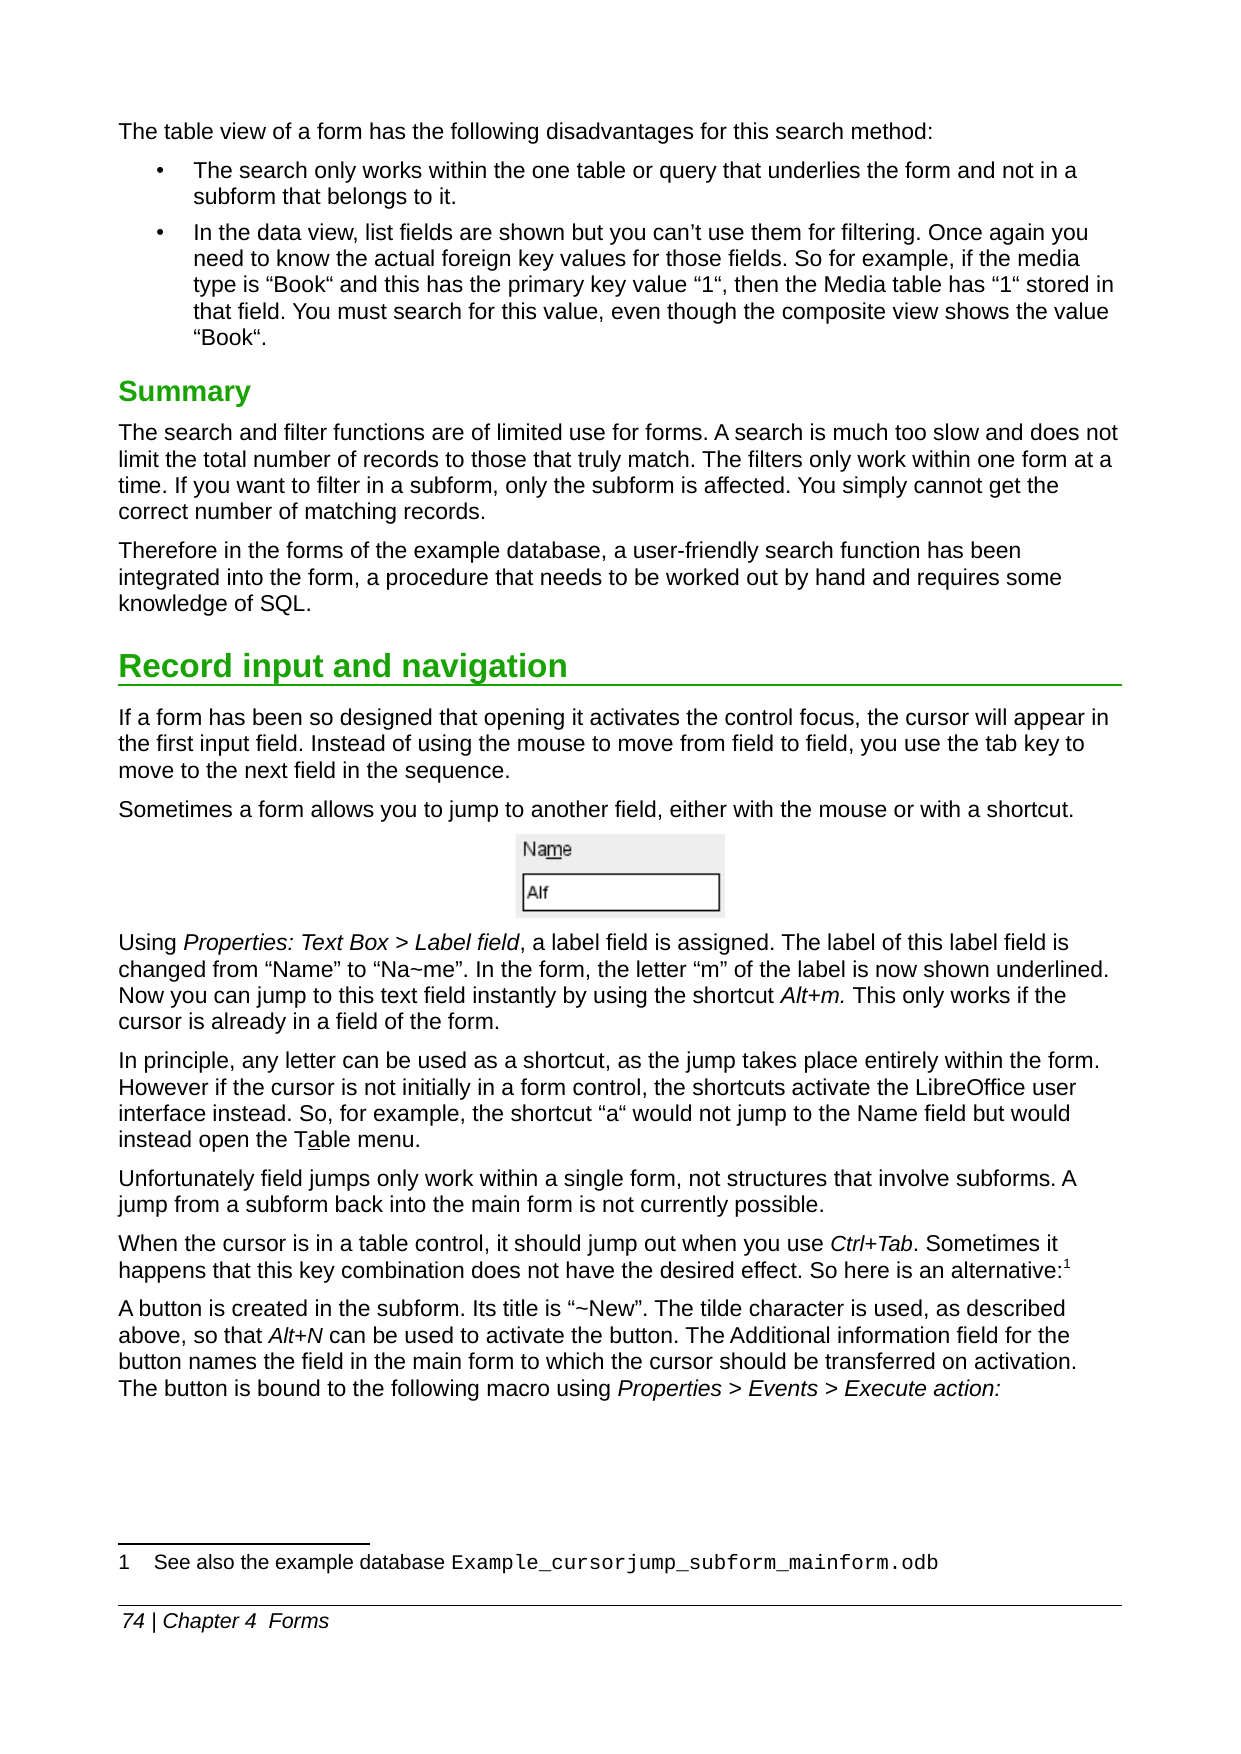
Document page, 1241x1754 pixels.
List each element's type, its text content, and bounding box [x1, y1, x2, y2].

list The table view of a form has the following disadvantages for this search method: [118, 118, 1122, 144]
text Unfortunately field jumps only work within a single form, not structures that involve subforms. A jump from a subform back into the main form is not currently possible. [118, 1165, 1122, 1218]
subtitle Summary [118, 374, 1122, 407]
text See also the example database Example_cursorjump_subform_mainform.odb [118, 1550, 1122, 1576]
text The search and filter functions are of limited use for forms. A search is much too slow and does not limit the total number of records to those that truly match. The filters only work within one form at a time. If you want to filter in a subform, only the subform is affected. You simply cannot get the correct number of matching records. [118, 419, 1122, 525]
text When the cursor is in a table control, it should jump out when you use Ctrl+Tab. Sometimes it happens that this key combination does not have the desired effect. So here is an alternative: [118, 1230, 1122, 1283]
text A button is created in the subform. Its title is “~New”. The tilde character is used, as described above, so that Alt+N can be used to activate the button. The Additional information field for the button names the field in the main form to which the cursor should be transferred on activation. The button is bound to the following macro using Properties > Events > Execute action: [118, 1295, 1122, 1401]
list The search only works within the one table or query that underlies the form and not in a subform that belongs to it. [156, 157, 1122, 210]
text If a form has been so designed that opening it activates the control focus, the cursor will appear in the first input field. Instead of using the mouse to move from field to field, you use the tab key to move to the next field in the sequence. [118, 704, 1122, 783]
subtitle Record input and navigation [118, 646, 1122, 684]
picture [515, 834, 725, 918]
text Sometimes a form allows you to jump to another field, either with the mouse or with a shortcut. [118, 796, 1122, 822]
text Therefore in the forms of the example database, a user-friendly search function has been integrated into the form, a procedure that needs to be worked out by hand and requires some knowledge of SQL. [118, 537, 1122, 616]
text In principle, any letter can be used as a shortcut, as the jump takes place entirely within the form. However if the cursor is not initially in a form control, the shortcuts activate the LibreOffice user interface instead. So, for example, the shortcut “a“ would not jump to the Name field but would instead open the Table menu. [118, 1047, 1122, 1152]
list In the data view, list fields are shown but you can’t use them for filtering. Once again you need to know the actual foreign key values for those fields. So for example, if the media type is “Book“ and this has the primary key value “1“, then the Media table has “1“ stored in that field. You must search for this value, even though the composite view shows the value “Book“. [156, 218, 1122, 350]
text Using Properties: Text Box > Label field, a label field is assigned. The label of this label field is changed from “Name” to “Na~me”. In the form, the letter “m” of the label is now shown underlined. Now you can jump to this text field instantly by using the shortcut Alt+m. This only works if the cursor is already in a field of the form. [118, 929, 1122, 1034]
